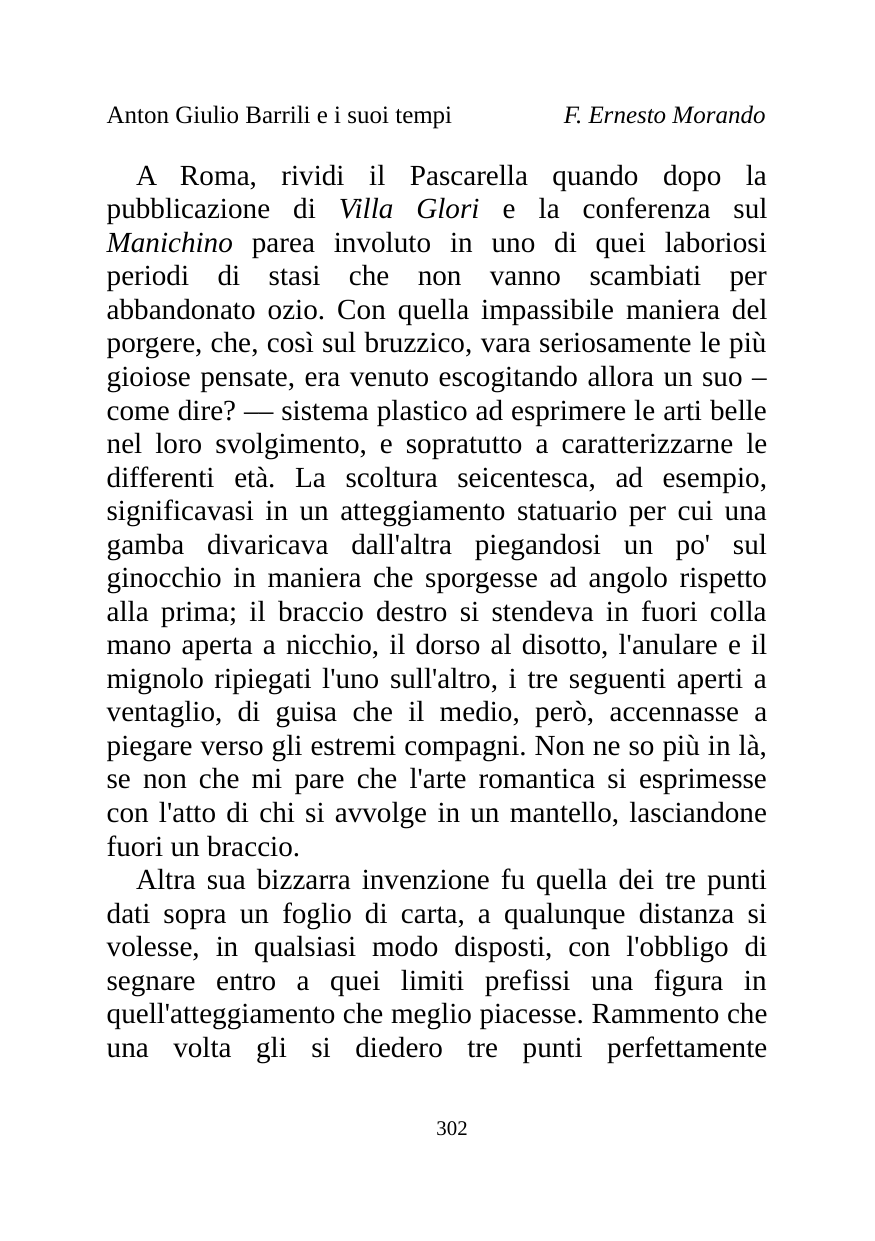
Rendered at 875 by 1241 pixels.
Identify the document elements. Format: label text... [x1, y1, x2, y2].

text A Roma, rividi il Pascarella quando dopo la pubblicazione di Villa Glori e la conferenza sul Manichino parea involuto in uno di quei laboriosi periodi di stasi che non vanno scambiati per abbandonato ozio. Con quella impassibile maniera del porgere, che, così sul bruzzico, vara seriosamente le più gioiose pensate, era venuto escogitando allora un suo – come dire? –– sistema plastico ad esprimere le arti belle nel loro svolgimento, e sopratutto a caratterizzarne le differenti età. La scoltura seicentesca, ad esempio, significavasi in un atteggiamento statuario per cui una gamba divaricava dall'altra piegandosi un po' sul ginocchio in maniera che sporgesse ad angolo rispetto alla prima; il braccio destro si stendeva in fuori colla mano aperta a nicchio, il dorso al disotto, l'anulare e il mignolo ripiegati l'uno sull'altro, i tre seguenti aperti a ventaglio, di guisa che il medio, però, accennasse a piegare verso gli estremi compagni. Non ne so più in là, se non che mi pare che l'arte romantica si esprimesse con l'atto di chi si avvolge in un mantello, lasciandone fuori un braccio. [106, 158, 768, 862]
text Altra sua bizzarra invenzione fu quella dei tre punti dati sopra un foglio di carta, a qualunque distanza si volesse, in qualsiasi modo disposti, con l'obbligo di segnare entro a quei limiti prefissi una figura in quell'atteggiamento che meglio piacesse. Rammento che una volta gli si diedero tre punti perfettamente [106, 862, 768, 1063]
